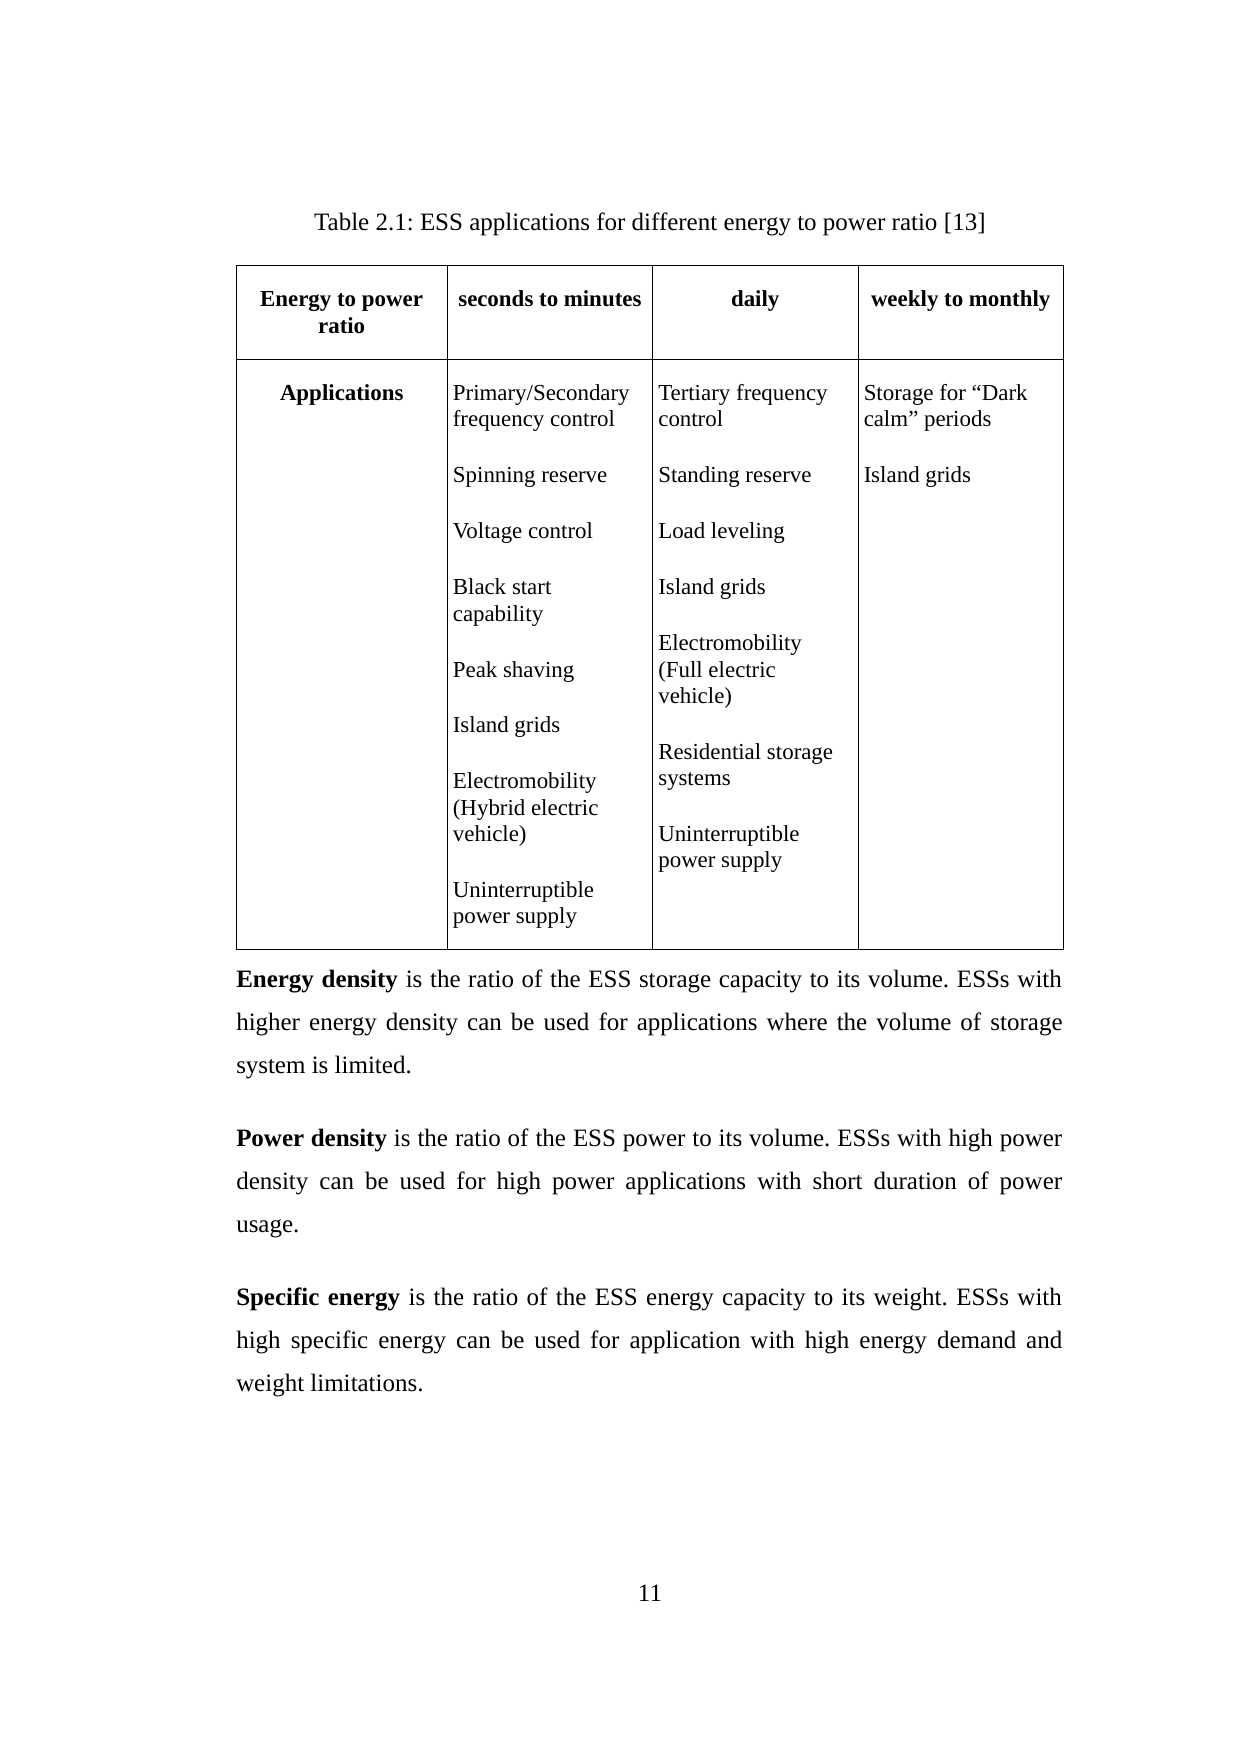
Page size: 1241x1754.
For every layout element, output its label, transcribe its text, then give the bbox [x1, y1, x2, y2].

text Power density is the ratio of the ESS power to its volume. ESSs with high power density can be used for high power applications with short duration of power usage. [236, 1123, 1063, 1238]
text Specific energy is the ratio of the ESS energy capacity to its weight. ESSs with high specific energy can be used for application with high energy demand and weight limitations. [236, 1282, 1063, 1397]
table_header weekly to monthly [859, 266, 1063, 358]
text Table 2.1: ESS applications for different energy to power ratio [13]⁠ [236, 207, 1063, 236]
text Energy density is the ratio of the ESS storage capacity to its volume. ESSs with higher energy density can be used for applications where the volume of storage system is limited. [236, 964, 1063, 1079]
table_cell Tertiary frequency control Standing reserve Load leveling Island grids Electromobility (Full electric vehicle) Residential storage systems Uninterruptible power supply [653, 360, 858, 949]
table_header Energy to power ratio [237, 266, 447, 358]
table_header seconds to minutes [448, 266, 652, 358]
table_cell Primary/Secondary frequency control Spinning reserve Voltage control Black start capability Peak shaving Island grids Electromobility (Hybrid electric vehicle) Uninterruptible power supply [448, 360, 652, 949]
table_header daily [653, 266, 858, 358]
table_cell Applications [237, 360, 447, 949]
table_cell Storage for “Dark calm” periods Island grids [859, 360, 1063, 949]
